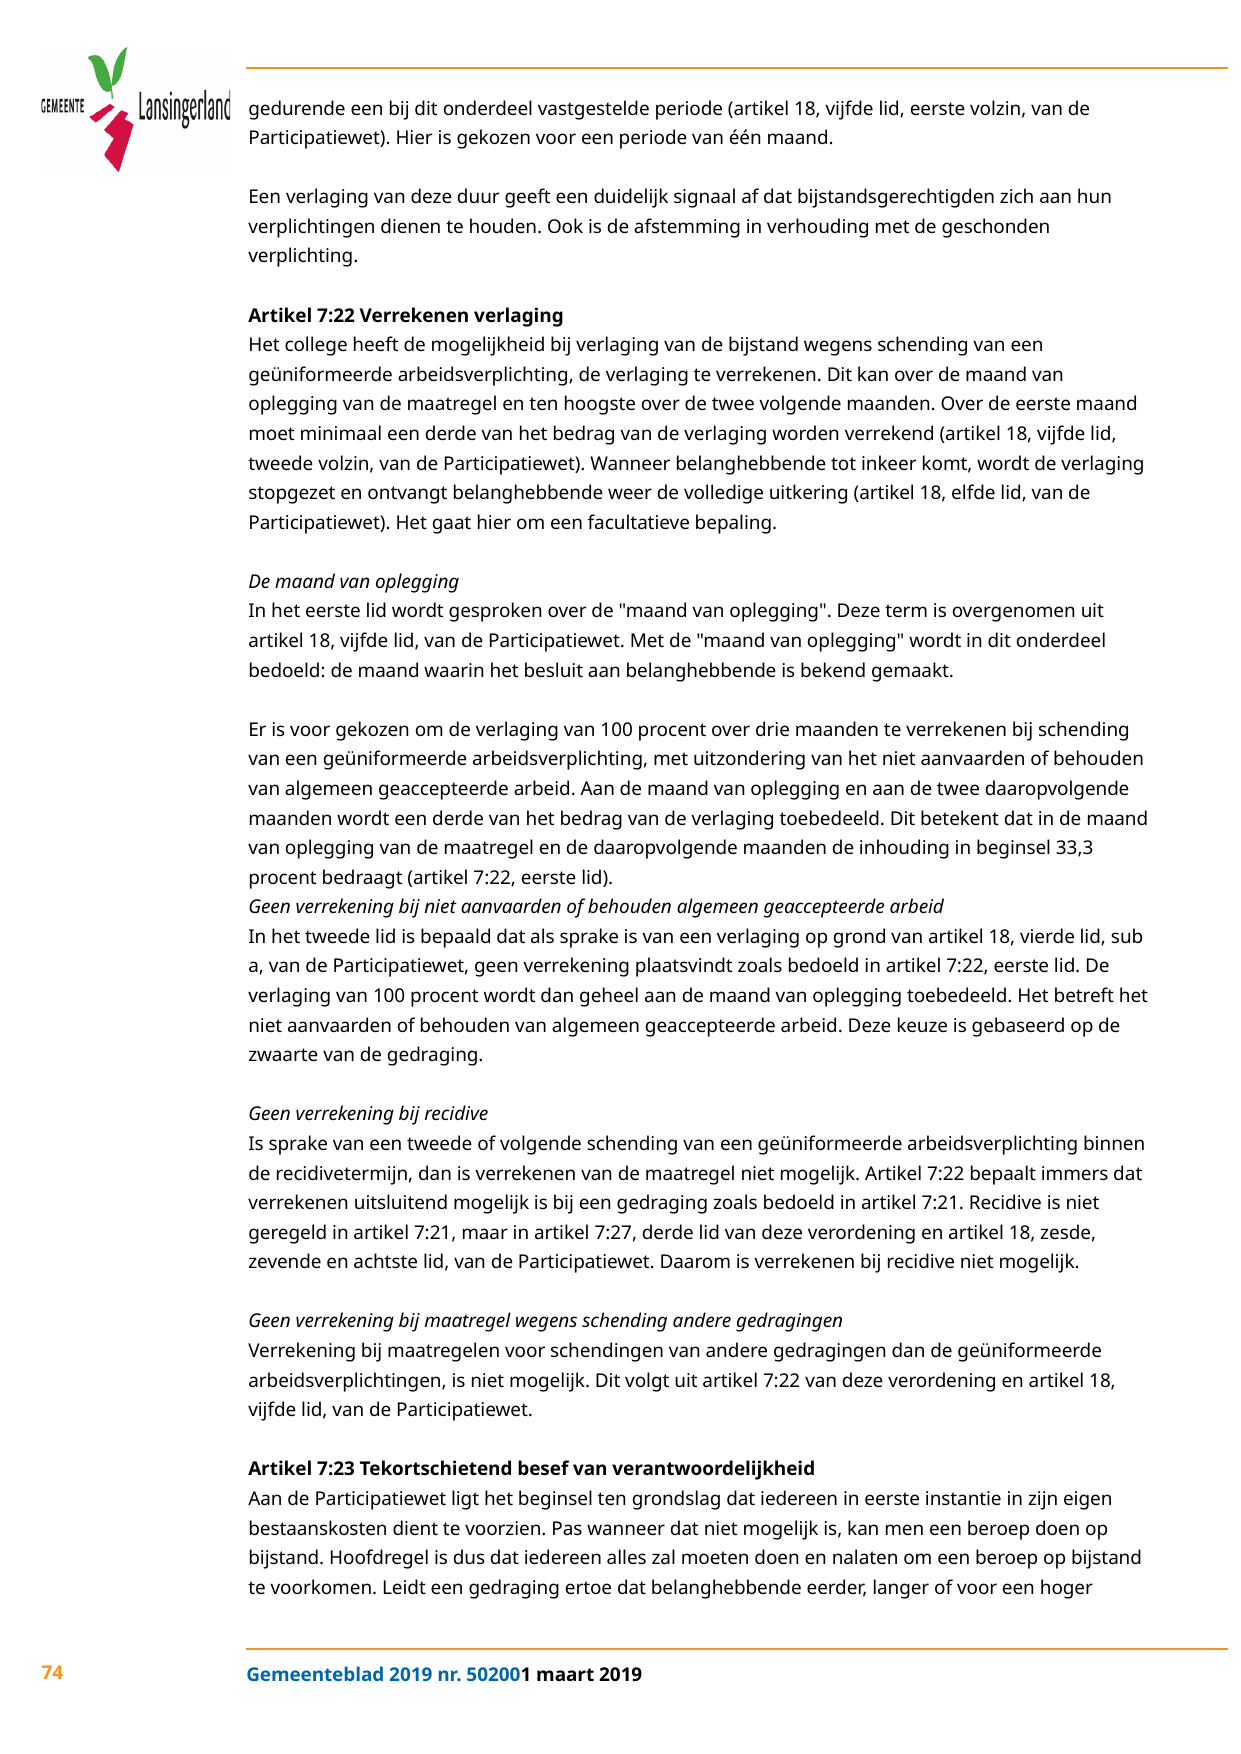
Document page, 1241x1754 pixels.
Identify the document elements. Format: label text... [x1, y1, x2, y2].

text Een verlaging van deze duur geeft een duidelijk signaal af dat bijstandsgerechtigden zich aan hun verplichtingen dienen te houden. Ook is de afstemming in verhouding met de geschonden verplichting. [248, 183, 1152, 268]
text In het eerste lid wordt gesproken over de "maand van oplegging". Deze term is overgenomen uit artikel 18, vijfde lid, van de Participatiewet. Met de "maand van oplegging" wordt in dit onderdeel bedoeld: de maand waarin het besluit aan belanghebbende is bekend gemaakt. [248, 598, 1152, 683]
text In het tweede lid is bepaald dat als sprake is van een verlaging op grond van artikel 18, vierde lid, sub a, van de Participatiewet, geen verrekening plaatsvindt zoals bedoeld in artikel 7:22, eerste lid. De verlaging van 100 procent wordt dan geheel aan de maand van oplegging toebedeeld. Het betreft het niet aanvaarden of behouden van algemeen geaccepteerde arbeid. Deze keuze is gebaseerd op de zwaarte van de gedraging. [248, 923, 1152, 1067]
text gedurende een bij dit onderdeel vastgestelde periode (artikel 18, vijfde lid, eerste volzin, van de Participatiewet). Hier is gekozen voor een periode van één maand. [248, 95, 1152, 150]
picture [41, 47, 231, 172]
text Is sprake van een tweede of volgende schending van een geüniformeerde arbeidsverplichting binnen de recidivetermijn, dan is verrekenen van de maatregel niet mogelijk. Artikel 7:22 bepaalt immers dat verrekenen uitsluitend mogelijk is bij een gedraging zoals bedoeld in artikel 7:21. Recidive is niet geregeld in artikel 7:21, maar in artikel 7:27, derde lid van deze verordening en artikel 18, zesde, zevende en achtste lid, van de Participatiewet. Daarom is verrekenen bij recidive niet mogelijk. [248, 1130, 1152, 1274]
text Verrekening bij maatregelen voor schendingen van andere gedragingen dan de geüniformeerde arbeidsverplichtingen, is niet mogelijk. Dit volgt uit artikel 7:22 van deze verordening en artikel 18, vijfde lid, van de Participatiewet. [248, 1337, 1152, 1422]
text Artikel 7:23 Tekortschietend besef van verantwoordelijkheid [248, 1456, 1152, 1481]
text De maand van oplegging [248, 568, 1152, 594]
text Er is voor gekozen om de verlaging van 100 procent over drie maanden te verrekenen bij schending van een geüniformeerde arbeidsverplichting, met uitzondering van het niet aanvaarden of behouden van algemeen geaccepteerde arbeid. Aan de maand van oplegging en aan de twee daaropvolgende maanden wordt een derde van het bedrag van de verlaging toebedeeld. Dit betekent dat in de maand van oplegging van de maatregel en de daaropvolgende maanden de inhouding in beginsel 33,3 procent bedraagt (artikel 7:22, eerste lid). [248, 716, 1152, 890]
text Artikel 7:22 Verrekenen verlaging [248, 302, 1152, 328]
text Geen verrekening bij maatregel wegens schending andere gedragingen [248, 1308, 1152, 1333]
text Aan de Participatiewet ligt het beginsel ten grondslag dat iedereen in eerste instantie in zijn eigen bestaanskosten dient te voorzien. Pas wanneer dat niet mogelijk is, kan men een beroep doen op bijstand. Hoofdregel is dus dat iedereen alles zal moeten doen en nalaten om een beroep op bijstand te voorkomen. Leidt een gedraging ertoe dat belanghebbende eerder, langer of voor een hoger [248, 1485, 1152, 1600]
text Geen verrekening bij recidive [248, 1101, 1152, 1126]
text Het college heeft de mogelijkheid bij verlaging van de bijstand wegens schending van een geüniformeerde arbeidsverplichting, de verlaging te verrekenen. Dit kan over de maand van oplegging van de maatregel en ten hoogste over de twee volgende maanden. Over de eerste maand moet minimaal een derde van het bedrag van de verlaging worden verrekend (artikel 18, vijfde lid, tweede volzin, van de Participatiewet). Wanneer belanghebbende tot inkeer komt, wordt de verlaging stopgezet en ontvangt belanghebbende weer de volledige uitkering (artikel 18, elfde lid, van de Participatiewet). Het gaat hier om een facultatieve bepaling. [248, 331, 1152, 535]
text Geen verrekening bij niet aanvaarden of behouden algemeen geaccepteerde arbeid [248, 893, 1152, 919]
